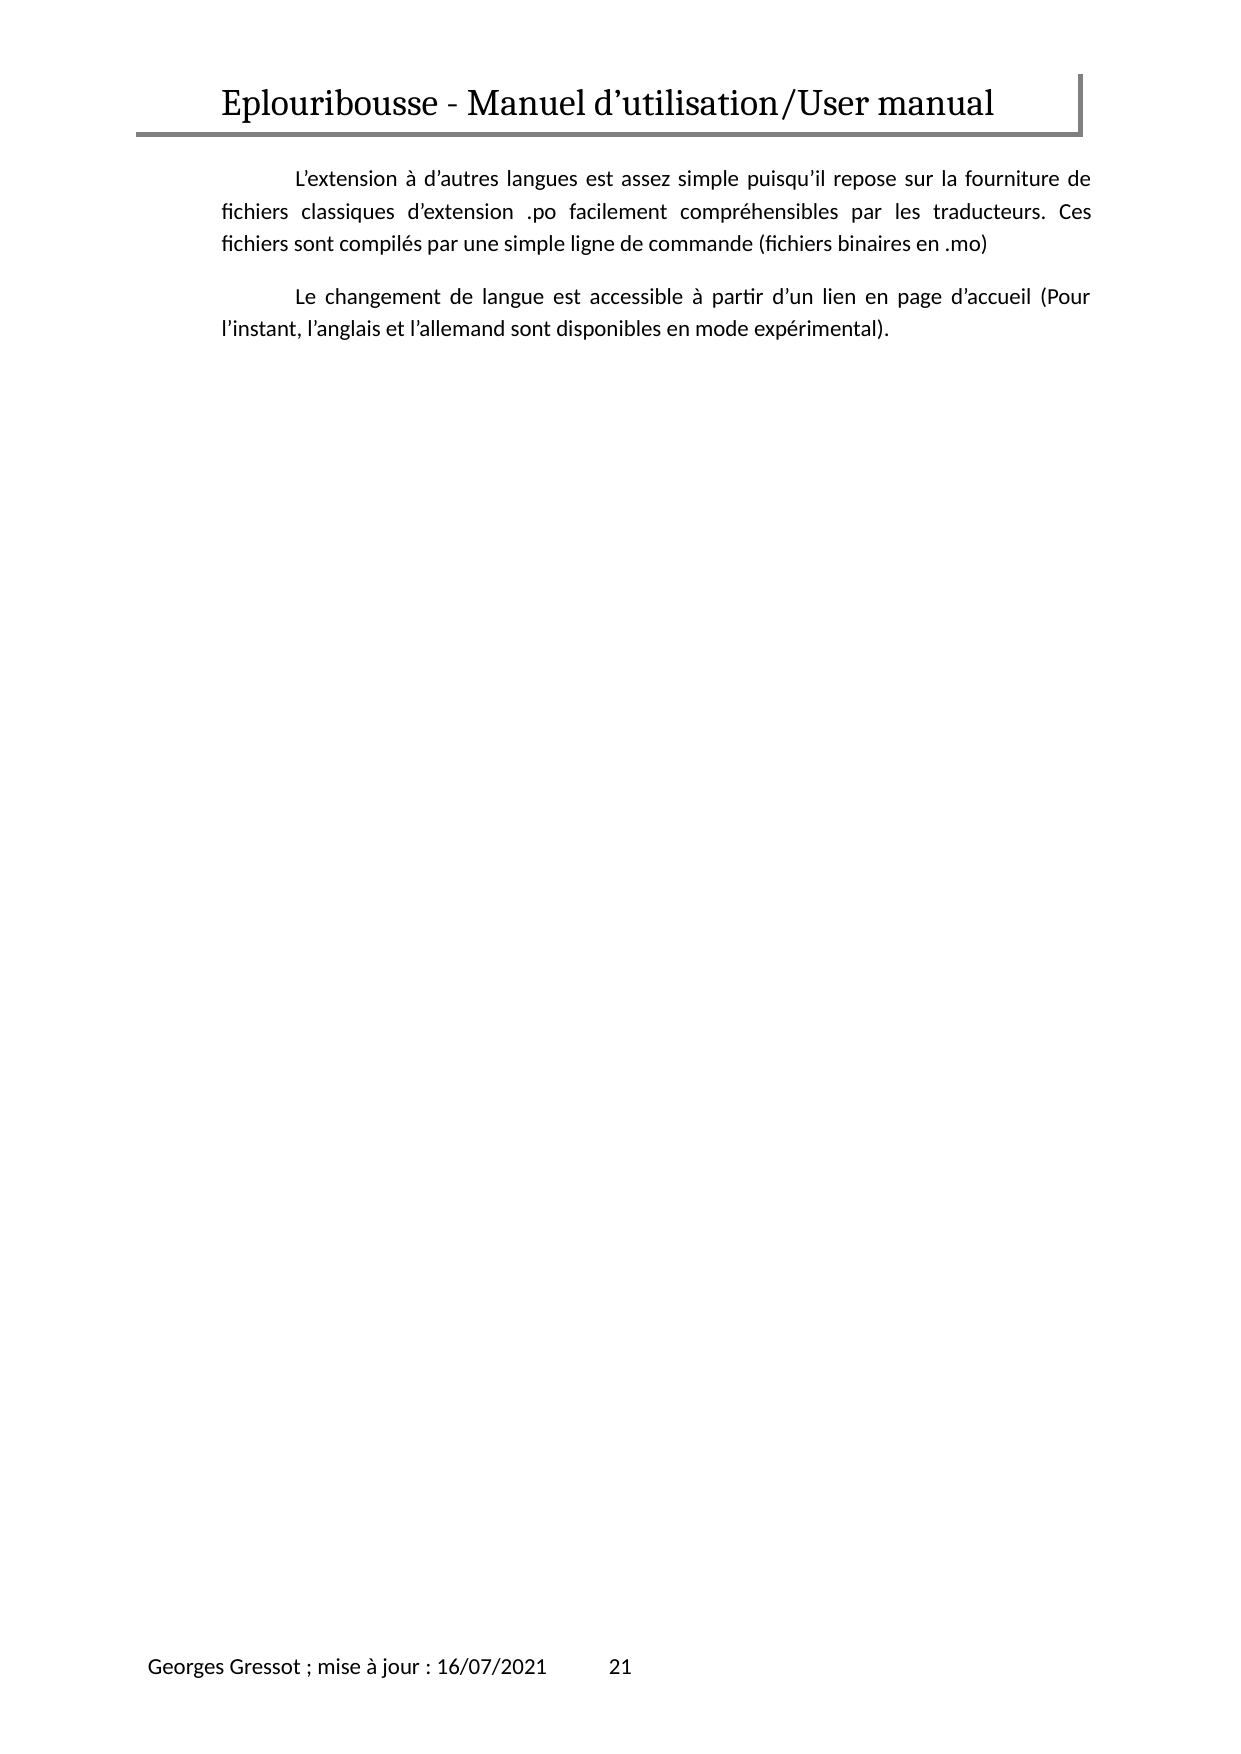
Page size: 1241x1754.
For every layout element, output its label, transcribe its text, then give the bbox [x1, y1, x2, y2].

text L’extension à d’autres langues est assez simple puisqu’il repose sur la fourniture de fichiers classiques d’extension .po facilement compréhensibles par les traducteurs. Ces fichiers sont compilés par une simple ligne de commande (fichiers binaires en .mo) [221, 164, 1093, 257]
text Le changement de langue est accessible à partir d’un lien en page d’accueil (Pour l’instant, l’anglais et l’allemand sont disponibles en mode expérimental). [221, 282, 1093, 342]
